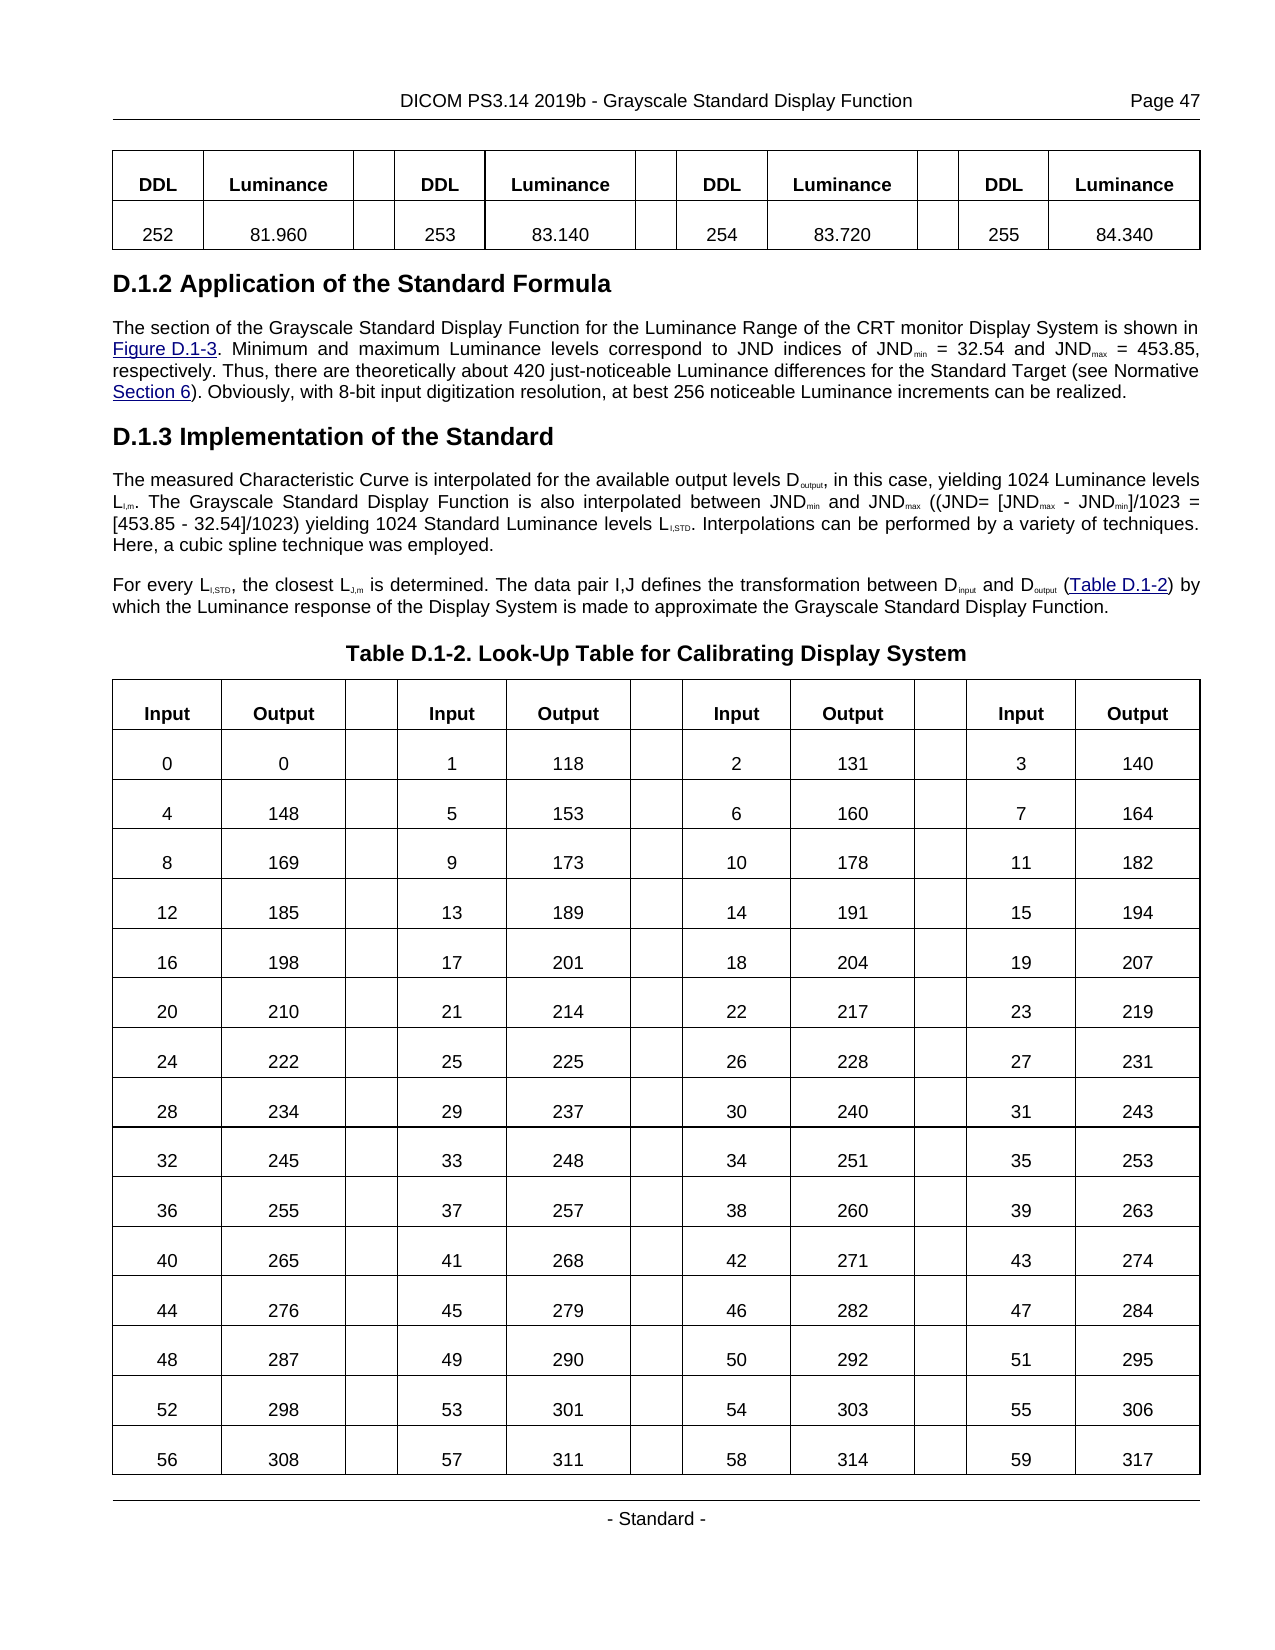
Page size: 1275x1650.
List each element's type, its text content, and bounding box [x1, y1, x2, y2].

table_header Luminance [768, 151, 917, 200]
table_cell [631, 730, 682, 778]
table_cell 25 [398, 1028, 506, 1077]
table_cell 255 [222, 1177, 345, 1226]
table_cell 225 [507, 1028, 630, 1077]
table_cell [915, 1078, 966, 1126]
table_cell [346, 1177, 397, 1226]
table_cell 271 [791, 1227, 914, 1275]
table_cell 303 [791, 1376, 914, 1424]
table_cell 39 [967, 1177, 1075, 1226]
table_cell 31 [967, 1078, 1075, 1126]
table_cell 35 [967, 1128, 1075, 1176]
table_cell [918, 201, 958, 249]
table_cell 83.140 [486, 201, 635, 249]
table_header Input [967, 680, 1075, 729]
table_cell 268 [507, 1227, 630, 1275]
table_cell 140 [1076, 730, 1199, 778]
table_cell 274 [1076, 1227, 1199, 1275]
table_cell [631, 829, 682, 878]
table_header Output [791, 680, 914, 729]
table_cell 53 [398, 1376, 506, 1424]
table_cell [631, 879, 682, 928]
table_cell [631, 1227, 682, 1275]
text For every LI,STD, the closest LJ,m is determined. The data pair I,J defines the transformation between Dinput and Doutput (Table D.1-2) by which the Luminance response of the Display System is made to approximate the Grayscale Standard Display Function. [112, 574, 1200, 617]
table_cell 56 [113, 1426, 221, 1474]
table_cell 257 [507, 1177, 630, 1226]
table_cell 49 [398, 1326, 506, 1375]
table_cell 228 [791, 1028, 914, 1077]
table_cell 164 [1076, 780, 1199, 828]
table_cell 222 [222, 1028, 345, 1077]
table_cell [631, 1376, 682, 1424]
table_cell 51 [967, 1326, 1075, 1375]
table_cell 311 [507, 1426, 630, 1474]
table_header Output [1076, 680, 1199, 729]
table_cell 160 [791, 780, 914, 828]
table_cell 52 [113, 1376, 221, 1424]
table_cell [346, 780, 397, 828]
table_cell 298 [222, 1376, 345, 1424]
table_cell [915, 730, 966, 778]
table_cell 295 [1076, 1326, 1199, 1375]
table_cell 23 [967, 978, 1075, 1027]
table_cell 148 [222, 780, 345, 828]
table_cell [346, 1227, 397, 1275]
table_cell 279 [507, 1276, 630, 1325]
table_cell [631, 978, 682, 1027]
table_header [354, 151, 394, 200]
table_cell 54 [683, 1376, 790, 1424]
table_cell 59 [967, 1426, 1075, 1474]
table_cell [631, 1028, 682, 1077]
table_cell 33 [398, 1128, 506, 1176]
table_cell [636, 201, 676, 249]
table_cell [915, 929, 966, 977]
table_cell 243 [1076, 1078, 1199, 1126]
table_cell [346, 879, 397, 928]
table_cell 287 [222, 1326, 345, 1375]
table_cell 194 [1076, 879, 1199, 928]
table_cell 7 [967, 780, 1075, 828]
table_cell [915, 1426, 966, 1474]
table_cell 5 [398, 780, 506, 828]
table_header Output [222, 680, 345, 729]
text The section of the Grayscale Standard Display Function for the Luminance Range of the CRT monitor Display System is shown in Figure D.1-3. Minimum and maximum Luminance levels correspond to JND indices of JNDmin = 32.54 and JNDmax = 453.85, respectively. Thus, there are theoretically about 420 just-noticeable Luminance differences for the Standard Target (see Normative Section 6). Obviously, with 8-bit input digitization resolution, at best 256 noticeable Luminance increments can be realized. [112, 317, 1200, 403]
table_cell 48 [113, 1326, 221, 1375]
table_cell 234 [222, 1078, 345, 1126]
table_cell [631, 1426, 682, 1474]
table_cell 28 [113, 1078, 221, 1126]
table_cell 84.340 [1049, 201, 1199, 249]
table_cell 290 [507, 1326, 630, 1375]
table_cell 8 [113, 829, 221, 878]
table_cell 131 [791, 730, 914, 778]
table_cell 207 [1076, 929, 1199, 977]
table_cell 252 [113, 201, 203, 249]
table_cell 46 [683, 1276, 790, 1325]
table_cell 265 [222, 1227, 345, 1275]
table_cell 14 [683, 879, 790, 928]
table_cell [346, 1078, 397, 1126]
table_cell 255 [959, 201, 1048, 249]
table_cell 81.960 [204, 201, 353, 249]
table_cell 12 [113, 879, 221, 928]
table_cell 42 [683, 1227, 790, 1275]
table_cell [346, 1128, 397, 1176]
table_cell 6 [683, 780, 790, 828]
table_cell 38 [683, 1177, 790, 1226]
table_cell 10 [683, 829, 790, 878]
table_cell 210 [222, 978, 345, 1027]
table_cell [915, 1227, 966, 1275]
table_cell [354, 201, 394, 249]
table_header Output [507, 680, 630, 729]
table_cell 37 [398, 1177, 506, 1226]
table_cell 27 [967, 1028, 1075, 1077]
table_cell 50 [683, 1326, 790, 1375]
table_cell [631, 1326, 682, 1375]
table_cell [915, 1276, 966, 1325]
table_cell 1 [398, 730, 506, 778]
table_cell 19 [967, 929, 1075, 977]
table_header [918, 151, 958, 200]
table_cell 15 [967, 879, 1075, 928]
table_header [915, 680, 966, 729]
table_header Luminance [1049, 151, 1199, 200]
table_cell 45 [398, 1276, 506, 1325]
table_cell [346, 1028, 397, 1077]
table_cell 22 [683, 978, 790, 1027]
table_cell 47 [967, 1276, 1075, 1325]
table_cell 16 [113, 929, 221, 977]
table_header DDL [677, 151, 767, 200]
text D.1.3 Implementation of the Standard [112, 422, 1200, 450]
table_cell [915, 1326, 966, 1375]
table_cell [915, 829, 966, 878]
table_cell [915, 1177, 966, 1226]
table_cell 191 [791, 879, 914, 928]
table_cell [915, 978, 966, 1027]
table_cell 41 [398, 1227, 506, 1275]
table_cell 201 [507, 929, 630, 977]
table_cell 40 [113, 1227, 221, 1275]
table_cell 32 [113, 1128, 221, 1176]
table_cell 36 [113, 1177, 221, 1226]
table_cell [631, 1177, 682, 1226]
table_header DDL [113, 151, 203, 200]
table_cell 240 [791, 1078, 914, 1126]
text Table D.1-2. Look-Up Table for Calibrating Display System [112, 640, 1200, 666]
table_cell 217 [791, 978, 914, 1027]
table_cell 29 [398, 1078, 506, 1126]
table_header [346, 680, 397, 729]
table_cell 17 [398, 929, 506, 977]
table_cell 317 [1076, 1426, 1199, 1474]
table_cell [915, 879, 966, 928]
table_cell 43 [967, 1227, 1075, 1275]
table_cell 251 [791, 1128, 914, 1176]
table_cell 26 [683, 1028, 790, 1077]
table_cell 0 [113, 730, 221, 778]
table_cell 276 [222, 1276, 345, 1325]
table_cell 253 [1076, 1128, 1199, 1176]
table_header Input [398, 680, 506, 729]
table_cell 306 [1076, 1376, 1199, 1424]
table_cell [915, 1128, 966, 1176]
table_cell [346, 929, 397, 977]
table_cell [346, 1376, 397, 1424]
table_cell 34 [683, 1128, 790, 1176]
table_cell 292 [791, 1326, 914, 1375]
table_cell 44 [113, 1276, 221, 1325]
table_cell 219 [1076, 978, 1199, 1027]
table_cell 57 [398, 1426, 506, 1474]
table_cell 173 [507, 829, 630, 878]
table_cell 282 [791, 1276, 914, 1325]
table_cell [915, 780, 966, 828]
table_cell 55 [967, 1376, 1075, 1424]
table_cell 231 [1076, 1028, 1199, 1077]
table_cell 214 [507, 978, 630, 1027]
table_cell 18 [683, 929, 790, 977]
table_cell 253 [395, 201, 484, 249]
table_cell 182 [1076, 829, 1199, 878]
table_cell 189 [507, 879, 630, 928]
table_cell 9 [398, 829, 506, 878]
table_header [631, 680, 682, 729]
text D.1.2 Application of the Standard Formula [112, 269, 1200, 298]
table_cell 20 [113, 978, 221, 1027]
table_cell [915, 1028, 966, 1077]
table_cell [346, 829, 397, 878]
table_cell 58 [683, 1426, 790, 1474]
table_cell 204 [791, 929, 914, 977]
table_cell 284 [1076, 1276, 1199, 1325]
table_header [636, 151, 676, 200]
table_cell [346, 1276, 397, 1325]
table_cell 0 [222, 730, 345, 778]
table_cell [631, 929, 682, 977]
table_cell [346, 730, 397, 778]
table_header Input [683, 680, 790, 729]
table_cell 3 [967, 730, 1075, 778]
table_cell 263 [1076, 1177, 1199, 1226]
table_cell 30 [683, 1078, 790, 1126]
table_cell 185 [222, 879, 345, 928]
table_cell 24 [113, 1028, 221, 1077]
table_cell 248 [507, 1128, 630, 1176]
table_header Luminance [204, 151, 353, 200]
table_cell 153 [507, 780, 630, 828]
table_cell [631, 1078, 682, 1126]
table_header DDL [959, 151, 1048, 200]
table_header DDL [395, 151, 484, 200]
text The measured Characteristic Curve is interpolated for the available output levels Doutput, in this case, yielding 1024 Luminance levels LI,m. The Grayscale Standard Display Function is also interpolated between JNDmin and JNDmax ((JND= [JNDmax - JNDmin]/1023 = [453.85 - 32.54]/1023) yielding 1024 Standard Luminance levels LI,STD. Interpolations can be performed by a variety of techniques. Here, a cubic spline technique was employed. [112, 469, 1200, 555]
table_cell 308 [222, 1426, 345, 1474]
table_cell [346, 978, 397, 1027]
table_cell [631, 1276, 682, 1325]
table_header Input [113, 680, 221, 729]
table_cell [346, 1426, 397, 1474]
table_cell 169 [222, 829, 345, 878]
table_cell 11 [967, 829, 1075, 878]
table_cell 198 [222, 929, 345, 977]
table_cell [631, 1128, 682, 1176]
table_cell 301 [507, 1376, 630, 1424]
table_header Luminance [486, 151, 635, 200]
table_cell 13 [398, 879, 506, 928]
table_cell 237 [507, 1078, 630, 1126]
table_cell 178 [791, 829, 914, 878]
table_cell 118 [507, 730, 630, 778]
table_cell 254 [677, 201, 767, 249]
table_cell 260 [791, 1177, 914, 1226]
table_cell 2 [683, 730, 790, 778]
table_cell 21 [398, 978, 506, 1027]
table_cell [631, 780, 682, 828]
table_cell 83.720 [768, 201, 917, 249]
table_cell [915, 1376, 966, 1424]
table_cell 245 [222, 1128, 345, 1176]
table_cell 314 [791, 1426, 914, 1474]
table_cell 4 [113, 780, 221, 828]
table_cell [346, 1326, 397, 1375]
